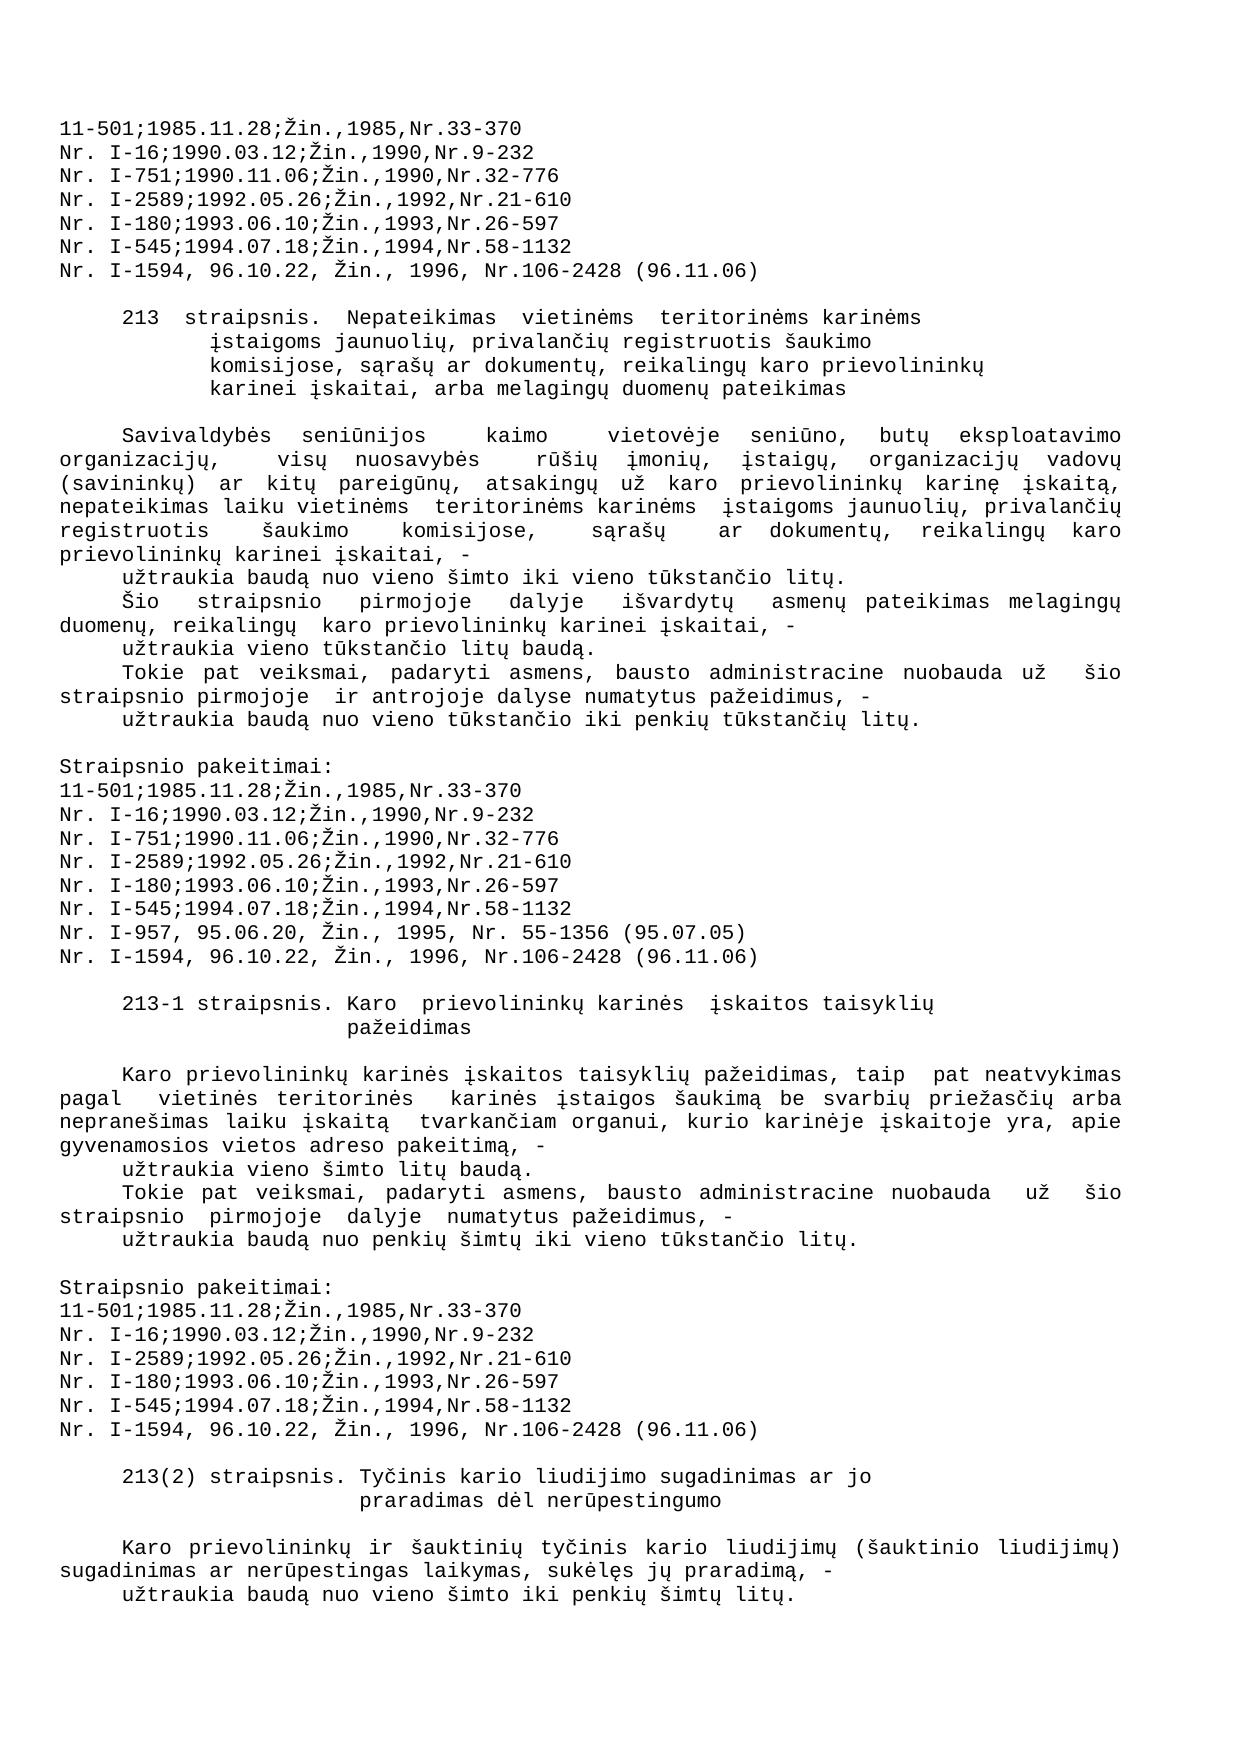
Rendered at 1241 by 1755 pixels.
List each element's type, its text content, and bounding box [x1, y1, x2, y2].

text Savivaldybės seniūnijos kaimo vietovėje seniūno, butų eksploatavimo organizacijų, visų nuosavybės rūšių įmonių, įstaigų, organizacijų vadovų (savininkų) ar kitų pareigūnų, atsakingų už karo prievolininkų karinę įskaitą, nepateikimas laiku vietinėms teritorinėms karinėms įstaigoms jaunuolių, privalančių registruotis šaukimo komisijose, sąrašų ar dokumentų, reikalingų karo prievolininkų karinei įskaitai, - [59, 426, 1122, 567]
text užtraukia vieno šimto litų baudą. [59, 1158, 1122, 1182]
text Nr. I-2589;1992.05.26;Žin.,1992,Nr.21-610 [59, 189, 1122, 213]
text Straipsnio pakeitimai: [59, 757, 1122, 780]
text užtraukia vieno tūkstančio litų baudą. [59, 638, 1122, 662]
text Nr. I-2589;1992.05.26;Žin.,1992,Nr.21-610 [59, 851, 1122, 875]
text Nr. I-751;1990.11.06;Žin.,1990,Nr.32-776 [59, 827, 1122, 851]
text užtraukia baudą nuo penkių šimtų iki vieno tūkstančio litų. [59, 1229, 1122, 1253]
text 11-501;1985.11.28;Žin.,1985,Nr.33-370 [59, 780, 1122, 804]
text Nr. I-180;1993.06.10;Žin.,1993,Nr.26-597 [59, 213, 1122, 236]
text 213 straipsnis. Nepateikimas vietinėms teritorinėms karinėms [59, 307, 1122, 331]
text įstaigoms jaunuolių, privalančių registruotis šaukimo [59, 331, 1122, 354]
text Karo prievolininkų ir šauktinių tyčinis kario liudijimų (šauktinio liudijimų) sugadinimas ar nerūpestingas laikymas, sukėlęs jų praradimą, - [59, 1537, 1122, 1584]
text Nr. I-1594, 96.10.22, Žin., 1996, Nr.106-2428 (96.11.06) [59, 260, 1122, 284]
text užtraukia baudą nuo vieno tūkstančio iki penkių tūkstančių litų. [59, 709, 1122, 733]
text Karo prievolininkų karinės įskaitos taisyklių pažeidimas, taip pat neatvykimas pagal vietinės teritorinės karinės įstaigos šaukimą be svarbių priežasčių arba nepranešimas laiku įskaitą tvarkančiam organui, kurio karinėje įskaitoje yra, apie gyvenamosios vietos adreso pakeitimą, - [59, 1064, 1122, 1158]
text Nr. I-751;1990.11.06;Žin.,1990,Nr.32-776 [59, 165, 1122, 189]
text Tokie pat veiksmai, padaryti asmens, bausto administracine nuobauda už šio straipsnio pirmojoje dalyje numatytus pažeidimus, - [59, 1182, 1122, 1229]
text Nr. I-16;1990.03.12;Žin.,1990,Nr.9-232 [59, 804, 1122, 827]
text Nr. I-1594, 96.10.22, Žin., 1996, Nr.106-2428 (96.11.06) [59, 1419, 1122, 1442]
text Nr. I-545;1994.07.18;Žin.,1994,Nr.58-1132 [59, 898, 1122, 922]
text 11-501;1985.11.28;Žin.,1985,Nr.33-370 [59, 1300, 1122, 1324]
text užtraukia baudą nuo vieno šimto iki vieno tūkstančio litų. [59, 567, 1122, 591]
text 213-1 straipsnis. Karo prievolininkų karinės įskaitos taisyklių [59, 993, 1122, 1017]
text Straipsnio pakeitimai: [59, 1277, 1122, 1300]
text Nr. I-1594, 96.10.22, Žin., 1996, Nr.106-2428 (96.11.06) [59, 946, 1122, 969]
text užtraukia baudą nuo vieno šimto iki penkių šimtų litų. [59, 1584, 1122, 1608]
text Nr. I-957, 95.06.20, Žin., 1995, Nr. 55-1356 (95.07.05) [59, 922, 1122, 946]
text Nr. I-2589;1992.05.26;Žin.,1992,Nr.21-610 [59, 1348, 1122, 1371]
text komisijose, sąrašų ar dokumentų, reikalingų karo prievolininkų [59, 354, 1122, 378]
text Nr. I-180;1993.06.10;Žin.,1993,Nr.26-597 [59, 875, 1122, 898]
text Nr. I-545;1994.07.18;Žin.,1994,Nr.58-1132 [59, 1395, 1122, 1419]
text Nr. I-545;1994.07.18;Žin.,1994,Nr.58-1132 [59, 236, 1122, 260]
text pažeidimas [59, 1017, 1122, 1040]
text Nr. I-180;1993.06.10;Žin.,1993,Nr.26-597 [59, 1371, 1122, 1395]
text 213(2) straipsnis. Tyčinis kario liudijimo sugadinimas ar jo [59, 1466, 1122, 1489]
text karinei įskaitai, arba melagingų duomenų pateikimas [59, 378, 1122, 402]
text Tokie pat veiksmai, padaryti asmens, bausto administracine nuobauda už šio straipsnio pirmojoje ir antrojoje dalyse numatytus pažeidimus, - [59, 662, 1122, 709]
text Nr. I-16;1990.03.12;Žin.,1990,Nr.9-232 [59, 142, 1122, 165]
text 11-501;1985.11.28;Žin.,1985,Nr.33-370 [59, 118, 1122, 142]
text Nr. I-16;1990.03.12;Žin.,1990,Nr.9-232 [59, 1324, 1122, 1348]
text praradimas dėl nerūpestingumo [59, 1489, 1122, 1513]
text Šio straipsnio pirmojoje dalyje išvardytų asmenų pateikimas melagingų duomenų, reikalingų karo prievolininkų karinei įskaitai, - [59, 591, 1122, 638]
